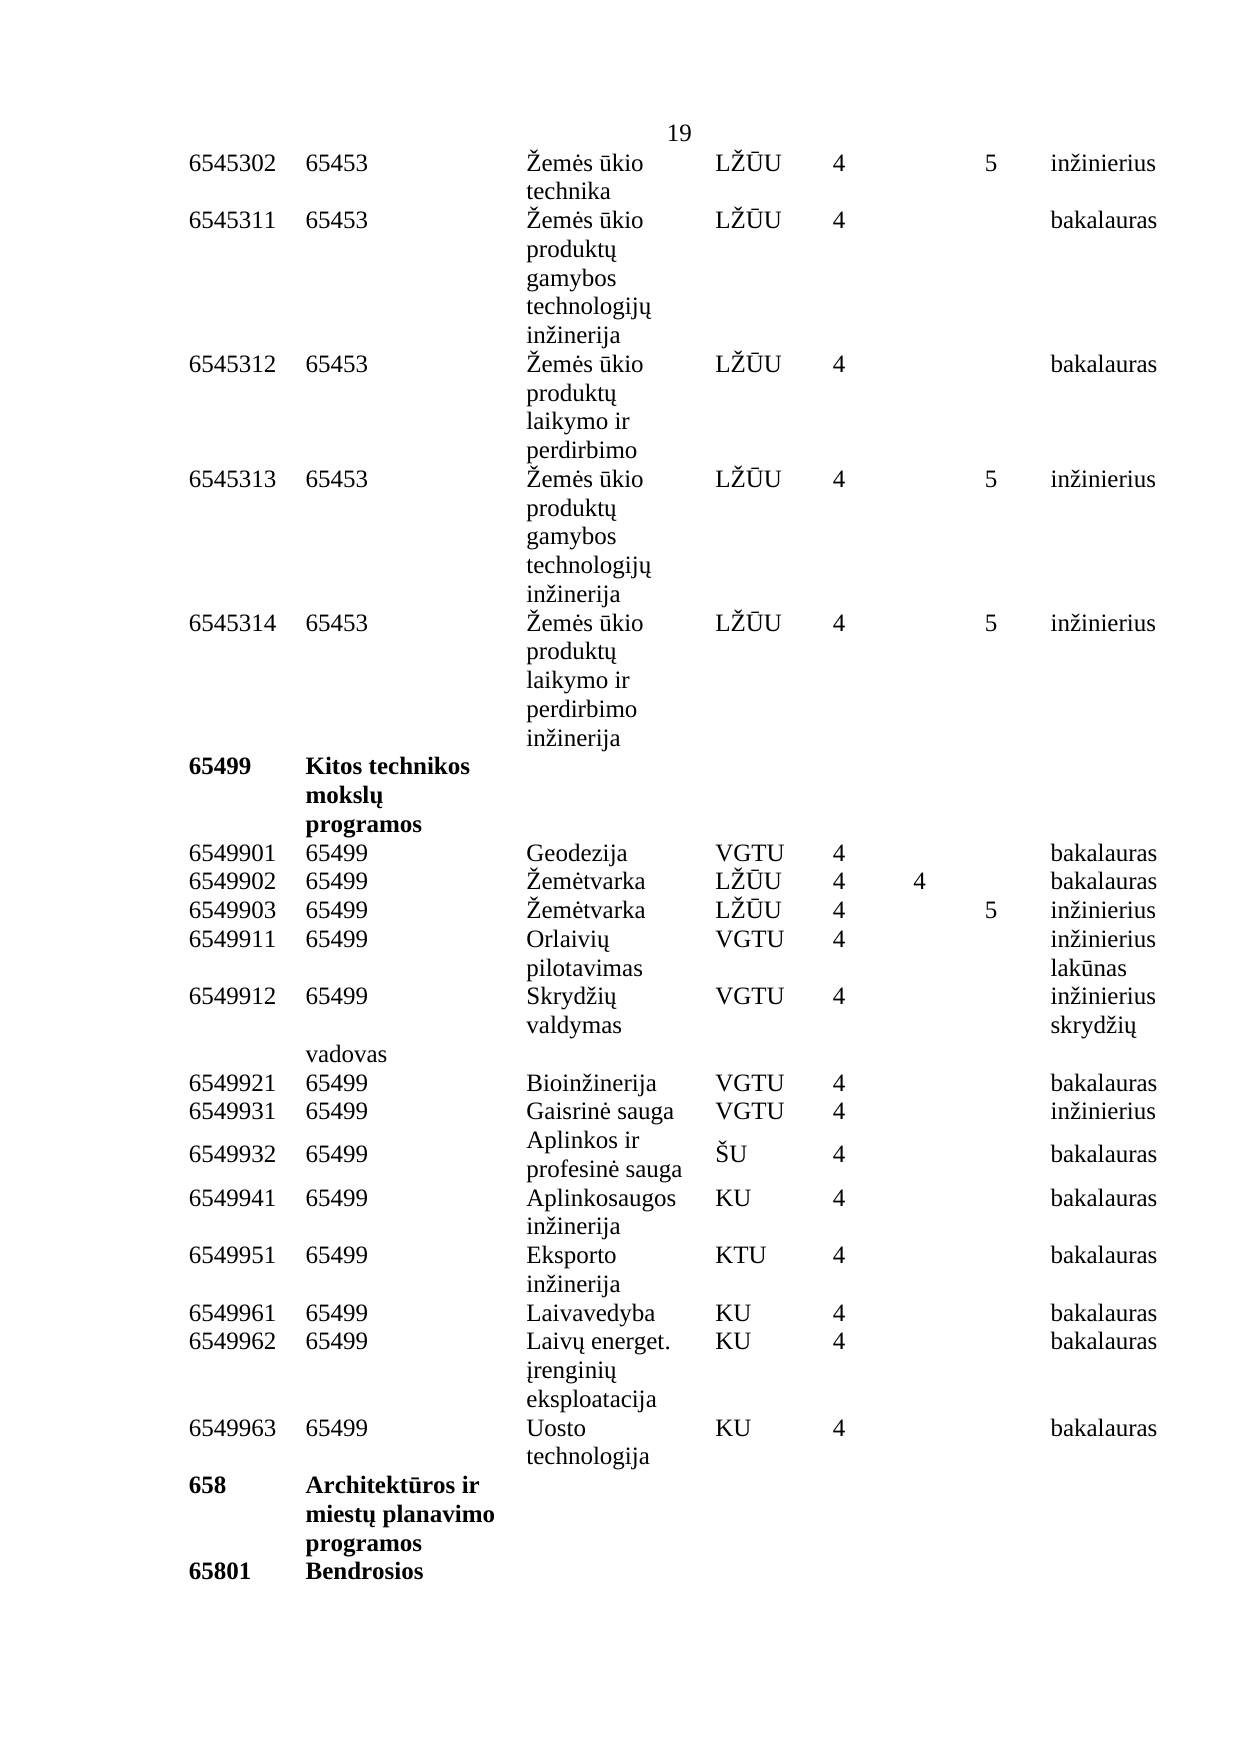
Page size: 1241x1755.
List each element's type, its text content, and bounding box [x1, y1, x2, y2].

table_cell Orlaivių pilotavimas [515, 924, 704, 981]
table_cell [973, 1470, 1039, 1556]
table_cell Bioinžinerija [515, 1068, 704, 1096]
table_cell 6549932 [177, 1125, 294, 1183]
table_cell 658 [177, 1470, 294, 1556]
table_cell Kitos technikos mokslų programos [294, 751, 515, 838]
table_cell [515, 1039, 704, 1068]
table_cell [973, 751, 1039, 838]
table_cell inžinierius [1039, 148, 1197, 205]
table_cell 65453 [294, 464, 515, 608]
table_cell inžinierius [1039, 608, 1197, 751]
table_cell 5 [973, 464, 1039, 608]
table_cell [1202, 205, 1207, 349]
table_cell [1202, 924, 1207, 981]
table_cell Eksporto inžinerija [515, 1240, 704, 1298]
table_cell bakalauras [1039, 1068, 1197, 1096]
table_cell [1202, 349, 1207, 464]
table_cell [902, 1298, 973, 1326]
table_cell bakalauras [1039, 1413, 1197, 1470]
table_cell 5 [973, 148, 1039, 205]
table_cell LŽŪU [704, 205, 821, 349]
table_cell KTU [704, 1240, 821, 1298]
table_cell 6549912 [177, 981, 294, 1039]
table_cell 65499 [177, 751, 294, 838]
table_cell [902, 924, 973, 981]
table_cell 65453 [294, 205, 515, 349]
table_cell Žemės ūkio produktų gamybos technologijų inžinerija [515, 464, 704, 608]
table_cell 65499 [294, 924, 515, 981]
table_cell [821, 1039, 902, 1068]
table_cell [1197, 1096, 1202, 1125]
table_cell 4 [821, 838, 902, 866]
table_cell [1197, 981, 1202, 1039]
table_cell [973, 1039, 1039, 1068]
table_cell [177, 1039, 294, 1068]
table_cell Architektūros ir miestų planavimo programos [294, 1470, 515, 1556]
table_cell 4 [821, 205, 902, 349]
table_cell 6545302 [177, 148, 294, 205]
table_cell 4 [821, 608, 902, 751]
table_cell Žemėtvarka [515, 866, 704, 895]
table_cell [902, 1125, 973, 1183]
table_cell [1197, 895, 1202, 924]
table_cell LŽŪU [704, 148, 821, 205]
table_cell [973, 1125, 1039, 1183]
table_cell inžinierius [1039, 464, 1197, 608]
table_cell 4 [821, 1125, 902, 1183]
table_cell KU [704, 1413, 821, 1470]
table_cell [1197, 866, 1202, 895]
table_cell [1197, 148, 1202, 205]
table_cell [973, 349, 1039, 464]
table_cell 4 [902, 866, 973, 895]
table_cell 6545313 [177, 464, 294, 608]
table_cell [1202, 866, 1207, 895]
table_cell [821, 1470, 902, 1556]
table_cell Gaisrinė sauga [515, 1096, 704, 1125]
table_cell [1039, 751, 1197, 838]
table_cell [704, 1470, 821, 1556]
table_cell 6549901 [177, 838, 294, 866]
table_cell [973, 205, 1039, 349]
table_cell [902, 1240, 973, 1298]
table_cell LŽŪU [704, 464, 821, 608]
table_cell Bendrosios [294, 1556, 515, 1585]
table_cell [1202, 1039, 1207, 1068]
table_cell [1197, 1183, 1202, 1240]
table_cell [973, 1240, 1039, 1298]
table_cell 65499 [294, 1068, 515, 1096]
table_cell 65499 [294, 981, 515, 1039]
table_cell bakalauras [1039, 1240, 1197, 1298]
table_cell 4 [821, 1068, 902, 1096]
table_cell 4 [821, 1096, 902, 1125]
table_cell inžinierius skrydžių [1039, 981, 1197, 1039]
table_cell [973, 866, 1039, 895]
table_cell 4 [821, 924, 902, 981]
table_cell 65499 [294, 1298, 515, 1326]
table_cell [1039, 1556, 1197, 1585]
table_cell 4 [821, 981, 902, 1039]
table_cell [1202, 981, 1207, 1039]
table_cell 6549902 [177, 866, 294, 895]
table_cell 6549911 [177, 924, 294, 981]
table_cell [821, 1556, 902, 1585]
table_cell 65801 [177, 1556, 294, 1585]
table_cell bakalauras [1039, 205, 1197, 349]
table_cell [1197, 1413, 1202, 1470]
table_cell 4 [821, 1240, 902, 1298]
table_cell [821, 751, 902, 838]
table_cell 4 [821, 895, 902, 924]
table_cell [902, 349, 973, 464]
table_cell [902, 1413, 973, 1470]
table_cell Žemės ūkio produktų gamybos technologijų inžinerija [515, 205, 704, 349]
table_cell VGTU [704, 1096, 821, 1125]
table_cell [1197, 1039, 1202, 1068]
table_cell VGTU [704, 838, 821, 866]
table_cell [902, 1326, 973, 1413]
table_cell [1197, 1556, 1202, 1585]
table_cell 65499 [294, 1326, 515, 1413]
table_cell [1197, 924, 1202, 981]
table_cell Žemės ūkio produktų laikymo ir perdirbimo inžinerija [515, 608, 704, 751]
table_cell [1202, 1298, 1207, 1326]
table_cell [973, 981, 1039, 1039]
table_cell 65499 [294, 1096, 515, 1125]
table_cell [515, 1470, 704, 1556]
table_cell 5 [973, 895, 1039, 924]
table_cell 65453 [294, 349, 515, 464]
table_cell inžinierius [1039, 1096, 1197, 1125]
table_cell [515, 1556, 704, 1585]
table_cell 6549931 [177, 1096, 294, 1125]
table_cell [1202, 148, 1207, 205]
table_cell [704, 1039, 821, 1068]
table_cell bakalauras [1039, 866, 1197, 895]
table_cell [1197, 464, 1202, 608]
table_cell VGTU [704, 924, 821, 981]
table_cell [902, 981, 973, 1039]
table_cell [1039, 1470, 1197, 1556]
table_cell vadovas [294, 1039, 515, 1068]
table_cell VGTU [704, 981, 821, 1039]
table_cell LŽŪU [704, 349, 821, 464]
table_cell [1197, 1470, 1202, 1556]
table_cell [973, 1413, 1039, 1470]
table_cell [902, 464, 973, 608]
table_cell [973, 924, 1039, 981]
table_cell [973, 1096, 1039, 1125]
table_cell 65499 [294, 895, 515, 924]
table_cell [973, 1298, 1039, 1326]
table_cell [1197, 1326, 1202, 1413]
table_cell [1197, 1240, 1202, 1298]
table_cell Laivavedyba [515, 1298, 704, 1326]
table_cell 6549951 [177, 1240, 294, 1298]
table_cell 65499 [294, 838, 515, 866]
table_cell [1202, 608, 1207, 751]
table_cell inžinierius lakūnas [1039, 924, 1197, 981]
table_cell Uosto technologija [515, 1413, 704, 1470]
table_cell Žemės ūkio technika [515, 148, 704, 205]
table_cell [902, 205, 973, 349]
table_cell [1197, 1298, 1202, 1326]
table_cell LŽŪU [704, 608, 821, 751]
table_cell [902, 1068, 973, 1096]
table_cell 4 [821, 1298, 902, 1326]
table_cell [973, 1556, 1039, 1585]
table_cell [1202, 1413, 1207, 1470]
table_cell [1197, 349, 1202, 464]
table_cell 4 [821, 464, 902, 608]
table_cell [704, 1556, 821, 1585]
table_cell [1202, 1068, 1207, 1096]
table_cell [902, 148, 973, 205]
table_cell 65499 [294, 1413, 515, 1470]
table_cell 4 [821, 866, 902, 895]
table_cell Skrydžių valdymas [515, 981, 704, 1039]
table_cell 6549903 [177, 895, 294, 924]
table_cell [704, 751, 821, 838]
table_cell Žemėtvarka [515, 895, 704, 924]
table_cell 4 [821, 1183, 902, 1240]
table_cell 4 [821, 148, 902, 205]
table_cell [902, 1470, 973, 1556]
table_cell [973, 838, 1039, 866]
table_cell 4 [821, 349, 902, 464]
table_cell 65499 [294, 1125, 515, 1183]
table_cell Laivų energet. įrenginių eksploatacija [515, 1326, 704, 1413]
table_cell [973, 1183, 1039, 1240]
table_cell [1202, 1326, 1207, 1413]
table_cell [1202, 464, 1207, 608]
table_cell [902, 1183, 973, 1240]
table_cell [1202, 1096, 1207, 1125]
table_cell LŽŪU [704, 895, 821, 924]
table_cell [1202, 1240, 1207, 1298]
table_cell 6549921 [177, 1068, 294, 1096]
table_cell [1197, 751, 1202, 838]
table_cell [902, 838, 973, 866]
table_cell [1197, 205, 1202, 349]
table_cell [902, 608, 973, 751]
table_cell Žemės ūkio produktų laikymo ir perdirbimo [515, 349, 704, 464]
table_cell 6545314 [177, 608, 294, 751]
table_cell VGTU [704, 1068, 821, 1096]
table_cell bakalauras [1039, 1326, 1197, 1413]
table_cell [902, 1039, 973, 1068]
table_cell 6549963 [177, 1413, 294, 1470]
table_cell 65453 [294, 608, 515, 751]
table_cell 5 [973, 608, 1039, 751]
table_cell [902, 1556, 973, 1585]
table_cell [902, 751, 973, 838]
table_cell 6549941 [177, 1183, 294, 1240]
table_cell [1202, 838, 1207, 866]
table_cell 6545311 [177, 205, 294, 349]
table_cell [1197, 608, 1202, 751]
table_cell [1202, 1183, 1207, 1240]
table_cell [1202, 1470, 1207, 1556]
table_cell [1202, 1125, 1207, 1183]
table_cell inžinierius [1039, 895, 1197, 924]
table_cell 65499 [294, 1183, 515, 1240]
table_cell 65499 [294, 1240, 515, 1298]
table_cell bakalauras [1039, 1125, 1197, 1183]
table_cell Aplinkosaugos inžinerija [515, 1183, 704, 1240]
table_cell KU [704, 1298, 821, 1326]
table_cell [1197, 1068, 1202, 1096]
table_cell [1202, 751, 1207, 838]
table_cell [1039, 1039, 1197, 1068]
table_cell KU [704, 1183, 821, 1240]
table_cell 6549961 [177, 1298, 294, 1326]
table_cell 6545312 [177, 349, 294, 464]
table_cell [1202, 1556, 1207, 1585]
table_cell bakalauras [1039, 838, 1197, 866]
table_cell [1202, 895, 1207, 924]
table_cell [1197, 1125, 1202, 1183]
table_cell [902, 895, 973, 924]
table_cell 65499 [294, 866, 515, 895]
table_cell bakalauras [1039, 1183, 1197, 1240]
table_cell Geodezija [515, 838, 704, 866]
table_cell 4 [821, 1326, 902, 1413]
table_cell [515, 751, 704, 838]
table_cell Aplinkos ir profesinė sauga [515, 1125, 704, 1183]
table_cell KU [704, 1326, 821, 1413]
table_cell 6549962 [177, 1326, 294, 1413]
table_cell [1197, 838, 1202, 866]
table_cell [973, 1326, 1039, 1413]
table_cell bakalauras [1039, 349, 1197, 464]
table_cell [902, 1096, 973, 1125]
table_cell ŠU [704, 1125, 821, 1183]
table_cell 65453 [294, 148, 515, 205]
table_cell 4 [821, 1413, 902, 1470]
table_cell bakalauras [1039, 1298, 1197, 1326]
table_cell LŽŪU [704, 866, 821, 895]
table_cell [973, 1068, 1039, 1096]
